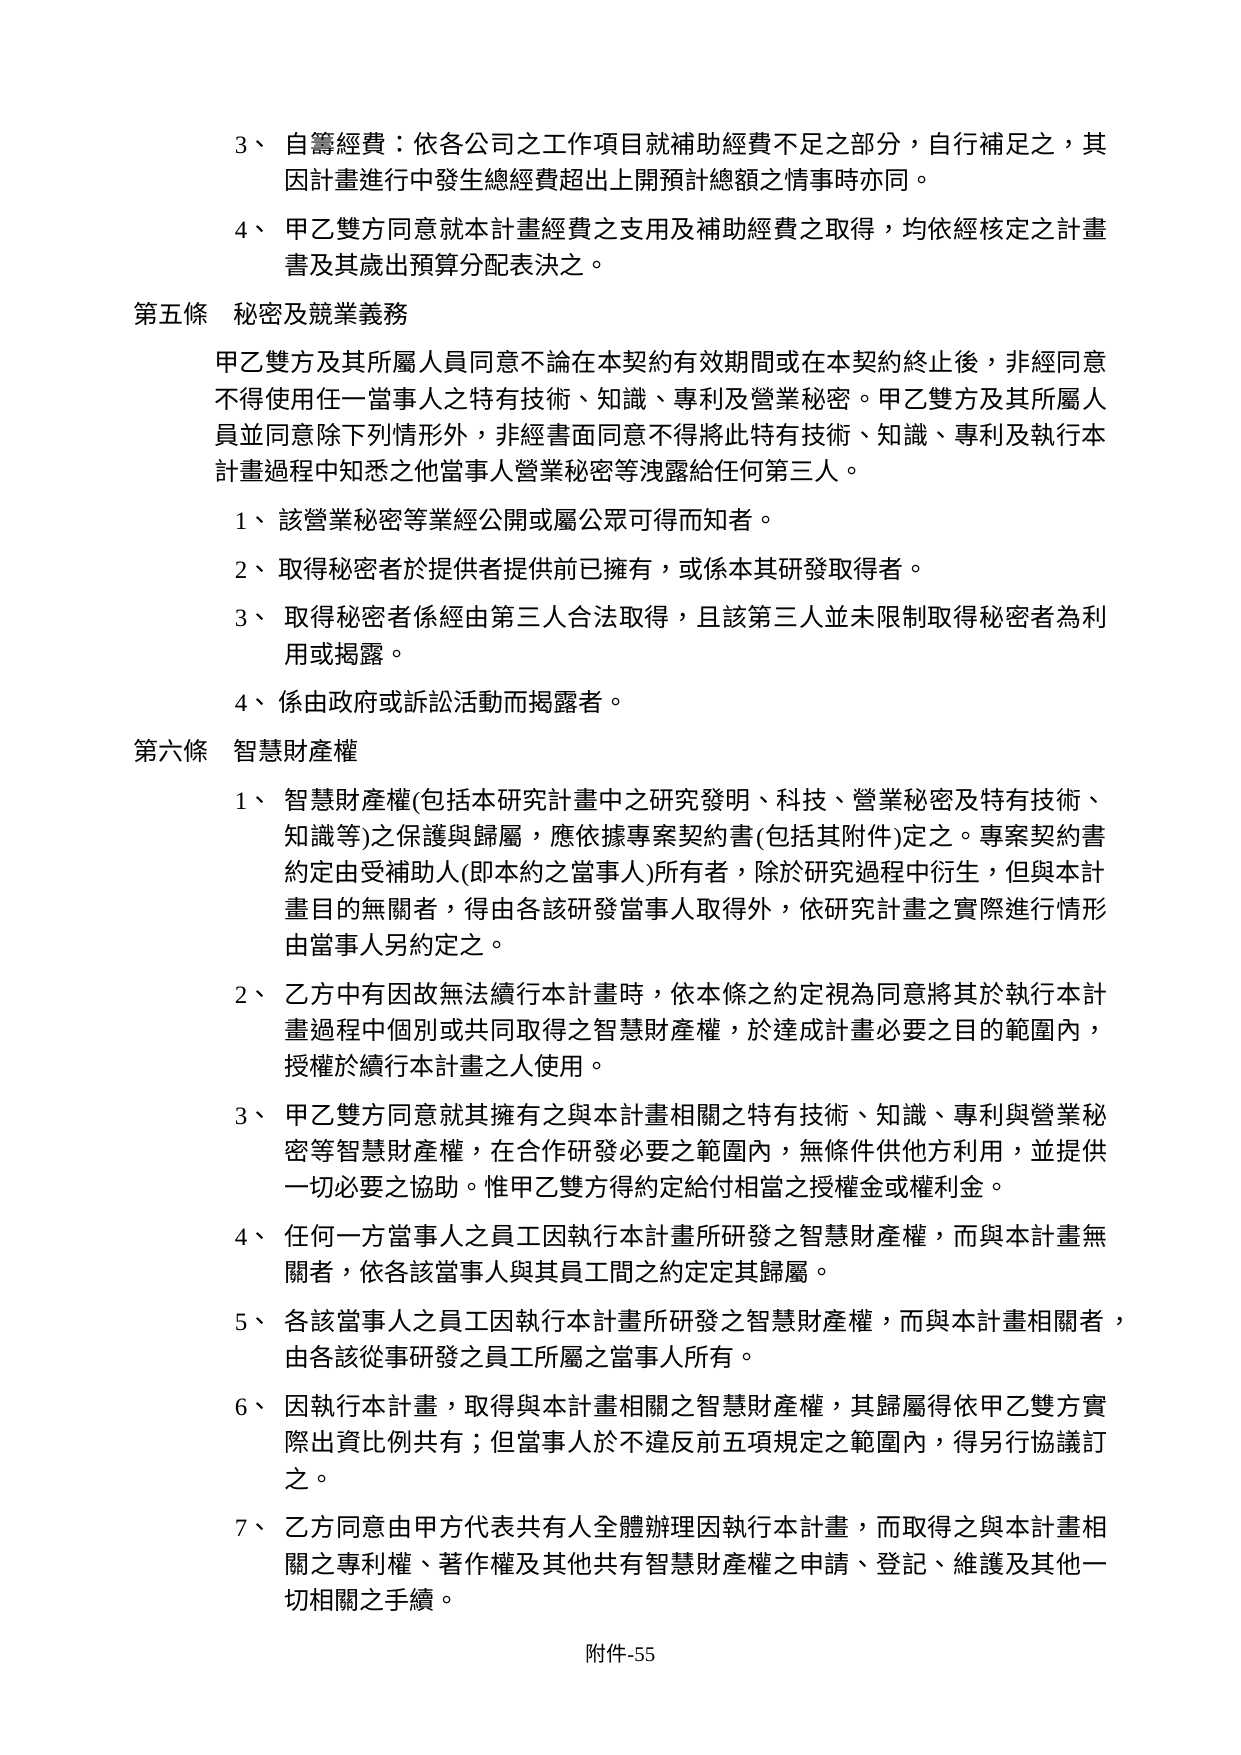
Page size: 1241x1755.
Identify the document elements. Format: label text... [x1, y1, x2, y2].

list 甲乙雙方同意就本計畫經費之支用及補助經費之取得，均依經核定之計畫書及其歲出預算分配表決之。 [234, 209, 1107, 282]
text 第六條 智慧財產權 [133, 732, 1107, 768]
list 乙方同意由甲方代表共有人全體辦理因執行本計畫，而取得之與本計畫相關之專利權、著作權及其他共有智慧財產權之申請、登記、維護及其他一切相關之手續。 [234, 1508, 1107, 1617]
list 該營業秘密等業經公開或屬公眾可得而知者。 [234, 500, 1107, 537]
list 取得秘密者係經由第三人合法取得，且該第三人並未限制取得秘密者為利用或揭露。 [234, 598, 1107, 670]
list 任何一方當事人之員工因執行本計畫所研發之智慧財產權，而與本計畫無關者，依各該當事人與其員工間之約定定其歸屬。 [234, 1217, 1107, 1289]
list 各該當事人之員工因執行本計畫所研發之智慧財產權，而與本計畫相關者，由各該從事研發之員工所屬之當事人所有。 [234, 1302, 1107, 1374]
text 第五條 秘密及競業義務 [133, 294, 1107, 330]
list 係由政府或訴訟活動而揭露者。 [234, 683, 1107, 719]
list 智慧財產權(包括本研究計畫中之研究發明、科技、營業秘密及特有技術、知識等)之保護與歸屬，應依據專案契約書(包括其附件)定之。專案契約書約定由受補助人(即本約之當事人)所有者，除於研究過程中衍生，但與本計畫目的無關者，得由各該研發當事人取得外，依研究計畫之實際進行情形由當事人另約定之。 [234, 780, 1107, 962]
list 自籌經費：依各公司之工作項目就補助經費不足之部分，自行補足之，其因計畫進行中發生總經費超出上開預計總額之情事時亦同。 [234, 124, 1107, 197]
list 甲乙雙方同意就其擁有之與本計畫相關之特有技術、知識、專利與營業秘密等智慧財產權，在合作研發必要之範圍內，無條件供他方利用，並提供一切必要之協助。惟甲乙雙方得約定給付相當之授權金或權利金。 [234, 1095, 1107, 1204]
text 甲乙雙方及其所屬人員同意不論在本契約有效期間或在本契約終止後，非經同意不得使用任一當事人之特有技術、知識、專利及營業秘密。甲乙雙方及其所屬人員並同意除下列情形外，非經書面同意不得將此特有技術、知識、專利及執行本計畫過程中知悉之他當事人營業秘密等洩露給任何第三人。 [214, 343, 1107, 488]
list 乙方中有因故無法續行本計畫時，依本條之約定視為同意將其於執行本計畫過程中個別或共同取得之智慧財產權，於達成計畫必要之目的範圍內，授權於續行本計畫之人使用。 [234, 974, 1107, 1083]
list 取得秘密者於提供者提供前已擁有，或係本其研發取得者。 [234, 549, 1107, 585]
list 因執行本計畫，取得與本計畫相關之智慧財產權，其歸屬得依甲乙雙方實際出資比例共有；但當事人於不違反前五項規定之範圍內，得另行協議訂之。 [234, 1387, 1107, 1495]
